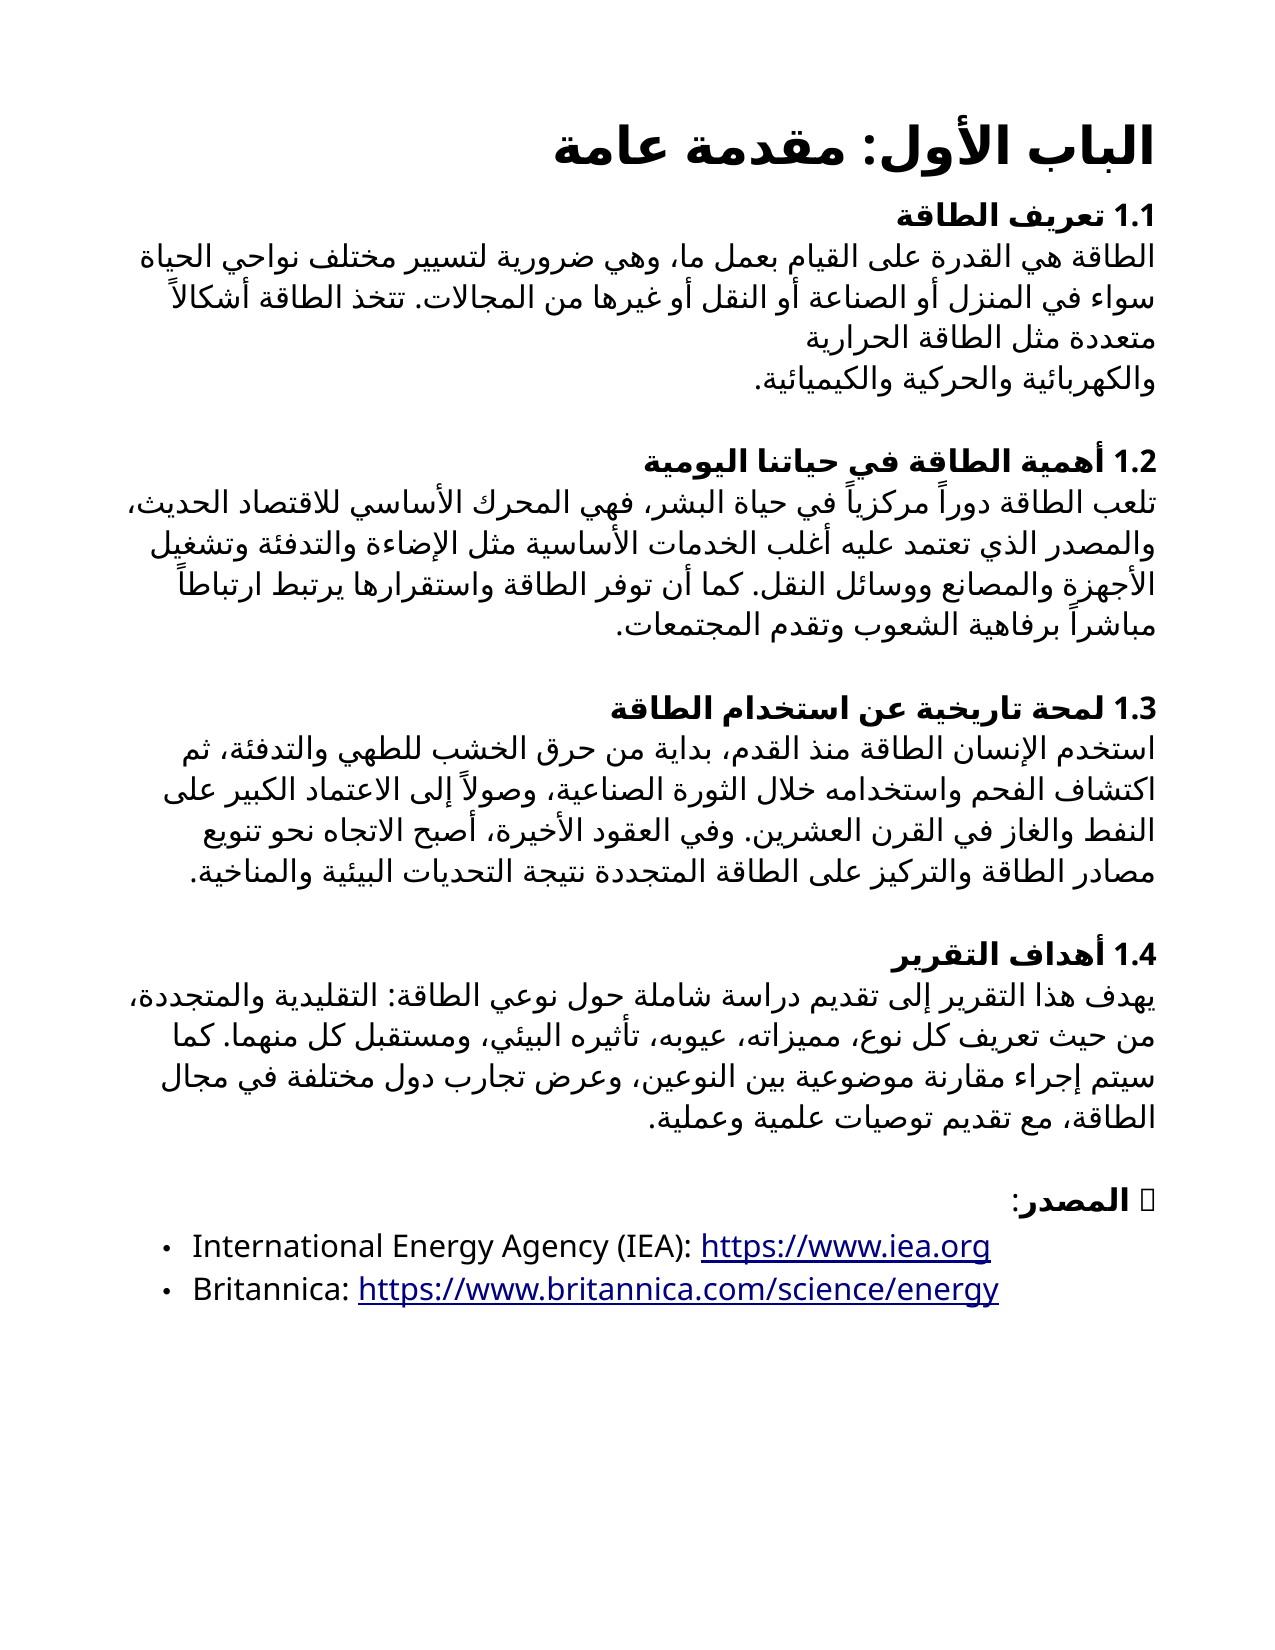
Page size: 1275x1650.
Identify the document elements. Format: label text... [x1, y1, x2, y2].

text والكهربائية والحركية والكيميائية. [118, 361, 1157, 402]
text 1.2 أهمية الطاقة في حياتنا اليومية [118, 445, 1157, 486]
subtitle الباب الأول: مقدمة عامة [118, 118, 1157, 186]
text 📚 المصدر: [118, 1183, 1157, 1224]
list Britannica: https://www.britannica.com/science/energy [162, 1267, 1157, 1309]
text الطاقة هي القدرة على القيام بعمل ما، وهي ضرورية لتسيير مختلف نواحي الحياة سواء في المنزل أو الصناعة أو النقل أو غيرها من المجالات. تتخذ الطاقة أشكالاً متعددة مثل الطاقة الحرارية [118, 239, 1157, 361]
text 1.3 لمحة تاريخية عن استخدام الطاقة [118, 691, 1157, 732]
text تلعب الطاقة دوراً مركزياً في حياة البشر، فهي المحرك الأساسي للاقتصاد الحديث، والمصدر الذي تعتمد عليه أغلب الخدمات الأساسية مثل الإضاءة والتدفئة وتشغيل الأجهزة والمصانع ووسائل النقل. كما أن توفر الطاقة واستقرارها يرتبط ارتباطاً مباشراً برفاهية الشعوب وتقدم المجتمعات. [118, 486, 1157, 648]
text استخدم الإنسان الطاقة منذ القدم، بداية من حرق الخشب للطهي والتدفئة، ثم اكتشاف الفحم واستخدامه خلال الثورة الصناعية، وصولاً إلى الاعتماد الكبير على النفط والغاز في القرن العشرين. وفي العقود الأخيرة، أصبح الاتجاه نحو تنويع مصادر الطاقة والتركيز على الطاقة المتجددة نتيجة التحديات البيئية والمناخية. [118, 732, 1157, 895]
list International Energy Agency (IEA): https://www.iea.org [162, 1224, 1157, 1267]
text يهدف هذا التقرير إلى تقديم دراسة شاملة حول نوعي الطاقة: التقليدية والمتجددة، من حيث تعريف كل نوع، مميزاته، عيوبه، تأثيره البيئي، ومستقبل كل منهما. كما سيتم إجراء مقارنة موضوعية بين النوعين، وعرض تجارب دول مختلفة في مجال الطاقة، مع تقديم توصيات علمية وعملية. [118, 978, 1157, 1141]
text 1.4 أهداف التقرير [118, 937, 1157, 978]
text 1.1 تعريف الطاقة [118, 198, 1157, 239]
